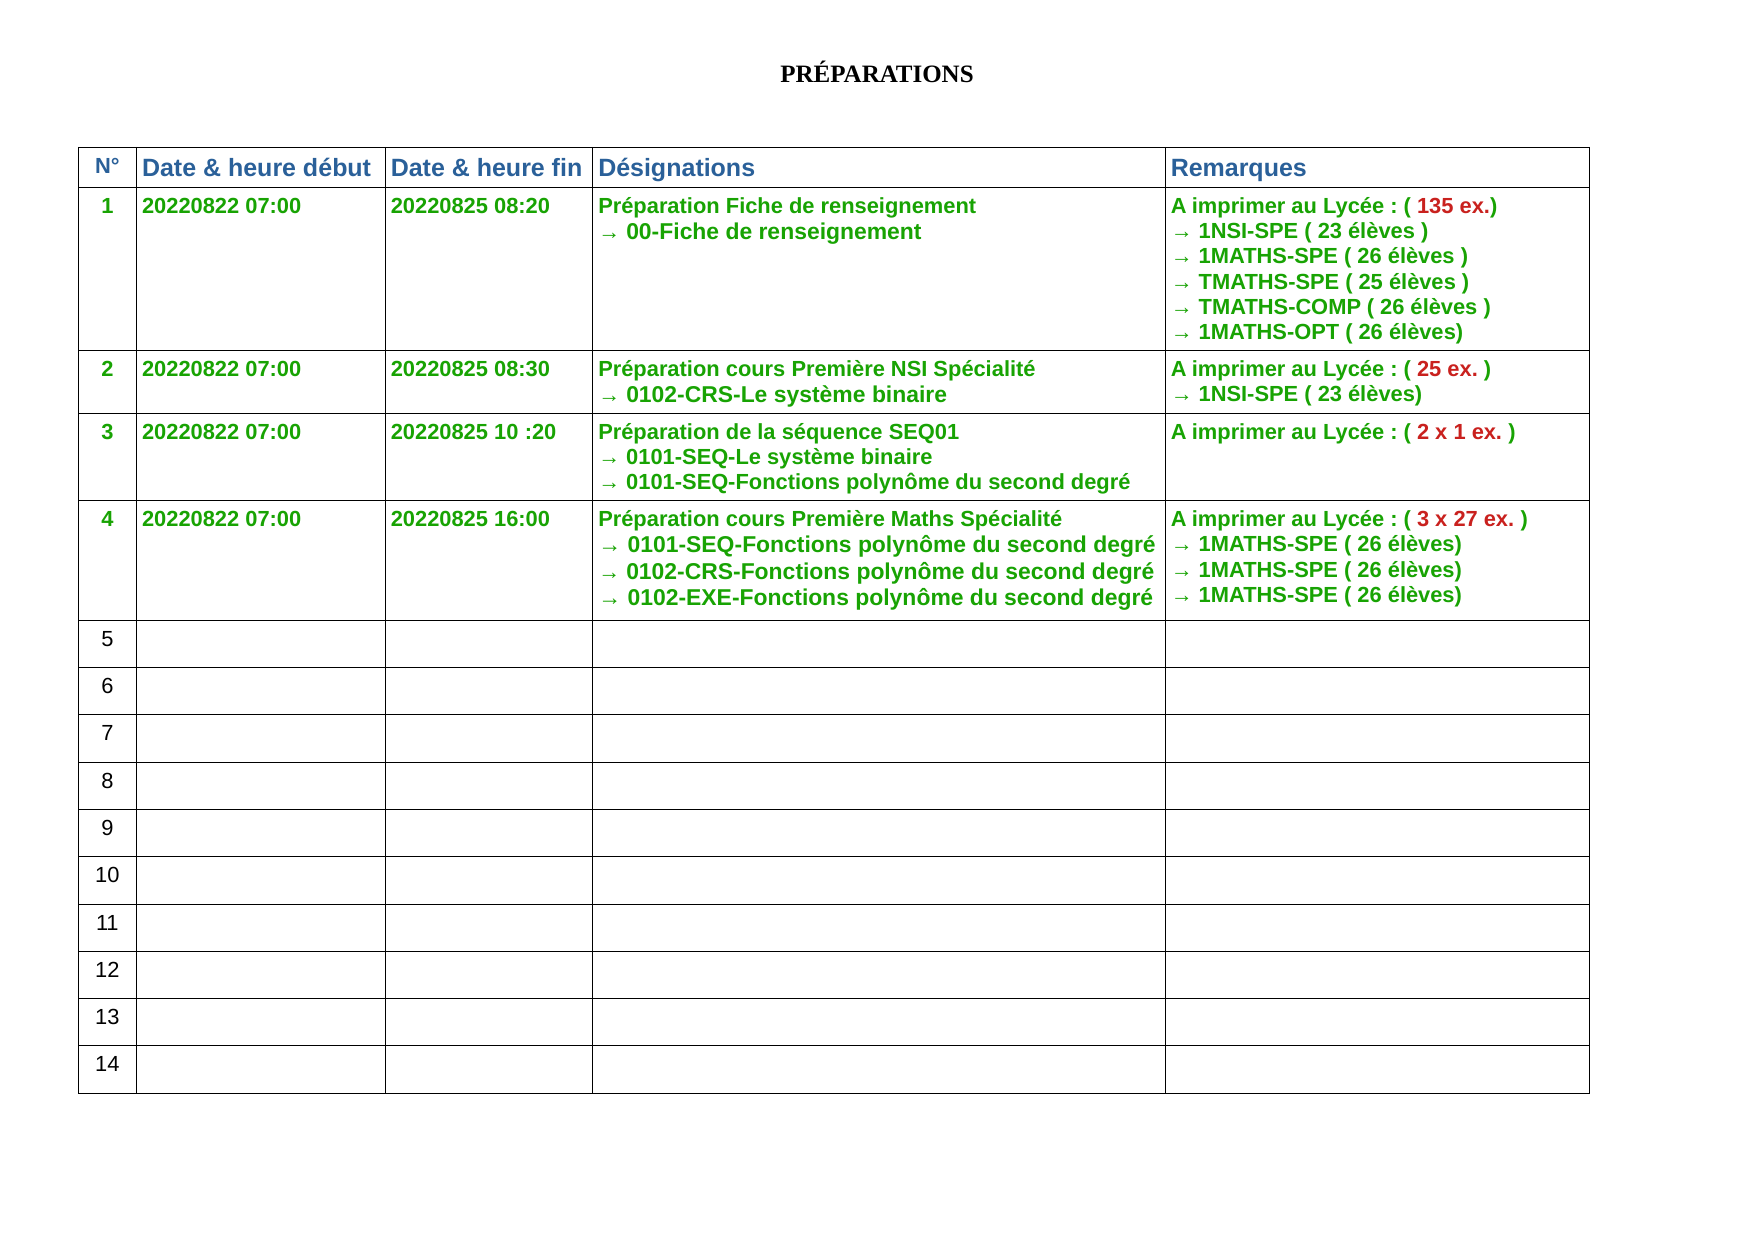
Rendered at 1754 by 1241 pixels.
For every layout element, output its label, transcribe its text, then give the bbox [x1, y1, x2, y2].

table_cell [137, 999, 385, 1045]
table_header Date & heure début [137, 148, 385, 187]
table_cell [593, 621, 1165, 667]
table_cell 9 [79, 810, 136, 856]
table_cell [386, 810, 592, 856]
table_cell [386, 905, 592, 951]
table_cell [137, 1046, 385, 1093]
table_header Désignations [593, 148, 1165, 187]
table_cell 10 [79, 857, 136, 903]
table_cell 11 [79, 905, 136, 951]
table_cell [593, 952, 1165, 998]
table_cell 3 [79, 414, 136, 500]
table_cell 4 [79, 501, 136, 620]
table_cell [593, 857, 1165, 903]
table_cell A imprimer au Lycée : ( 135 ex.) → 1NSI-SPE ( 23 élèves ) → 1MATHS-SPE ( 26 élèves ) → TMATHS-SPE ( 25 élèves ) → TMATHS-COMP ( 26 élèves ) → 1MATHS-OPT ( 26 élèves) [1166, 188, 1589, 350]
table_cell [1166, 668, 1589, 714]
table_cell [386, 952, 592, 998]
table_cell 7 [79, 715, 136, 762]
table_cell [137, 763, 385, 809]
table_header Date & heure fin [386, 148, 592, 187]
table_cell [386, 668, 592, 714]
table_cell Préparation cours Première NSI Spécialité → 0102-CRS-Le système binaire [593, 351, 1165, 413]
table_cell 2 [79, 351, 136, 413]
table_cell 14 [79, 1046, 136, 1093]
table_cell 20220825 08:20 [386, 188, 592, 350]
table_cell [386, 1046, 592, 1093]
table_header N° [79, 148, 136, 187]
table_cell [386, 621, 592, 667]
table_cell Préparation cours Première Maths Spécialité → 0101-SEQ-Fonctions polynôme du second degré → 0102-CRS-Fonctions polynôme du second degré → 0102-EXE-Fonctions polynôme du second degré [593, 501, 1165, 620]
table_cell [137, 905, 385, 951]
table_cell 20220825 16:00 [386, 501, 592, 620]
table_cell 20220822 07:00 [137, 188, 385, 350]
table_cell Préparation de la séquence SEQ01 → 0101-SEQ-Le système binaire → 0101-SEQ-Fonctions polynôme du second degré [593, 414, 1165, 500]
table_cell [1166, 999, 1589, 1045]
table_cell 20220825 08:30 [386, 351, 592, 413]
table_cell [386, 715, 592, 762]
table_cell A imprimer au Lycée : ( 2 x 1 ex. ) [1166, 414, 1589, 500]
table_cell A imprimer au Lycée : ( 25 ex. ) → 1NSI-SPE ( 23 élèves) [1166, 351, 1589, 413]
table_cell [593, 668, 1165, 714]
table_cell 6 [79, 668, 136, 714]
table_cell [1166, 952, 1589, 998]
table_cell [593, 810, 1165, 856]
table_cell [1166, 763, 1589, 809]
table_cell 1 [79, 188, 136, 350]
table_cell [1166, 1046, 1589, 1093]
table_cell 20220822 07:00 [137, 414, 385, 500]
table_cell 13 [79, 999, 136, 1045]
table_cell [593, 999, 1165, 1045]
table_cell [593, 1046, 1165, 1093]
table_cell 20220825 10 :20 [386, 414, 592, 500]
table_header Remarques [1166, 148, 1589, 187]
table_cell [137, 621, 385, 667]
table_cell [137, 857, 385, 903]
table_cell [593, 905, 1165, 951]
table_cell [386, 857, 592, 903]
table_cell [386, 763, 592, 809]
table_cell [1166, 905, 1589, 951]
table_cell [593, 763, 1165, 809]
table_cell 20220822 07:00 [137, 501, 385, 620]
table_cell 5 [79, 621, 136, 667]
table_cell 20220822 07:00 [137, 351, 385, 413]
table_cell [137, 952, 385, 998]
table_cell A imprimer au Lycée : ( 3 x 27 ex. ) → 1MATHS-SPE ( 26 élèves) → 1MATHS-SPE ( 26 élèves) → 1MATHS-SPE ( 26 élèves) [1166, 501, 1589, 620]
table_cell [593, 715, 1165, 762]
table_cell [137, 810, 385, 856]
table_cell [1166, 810, 1589, 856]
table_cell [1166, 857, 1589, 903]
table_cell 12 [79, 952, 136, 998]
table_cell [386, 999, 592, 1045]
table_cell [137, 715, 385, 762]
table_cell 8 [79, 763, 136, 809]
table_cell [1166, 621, 1589, 667]
table_cell [137, 668, 385, 714]
table_cell Préparation Fiche de renseignement → 00-Fiche de renseignement [593, 188, 1165, 350]
table_cell [1166, 715, 1589, 762]
